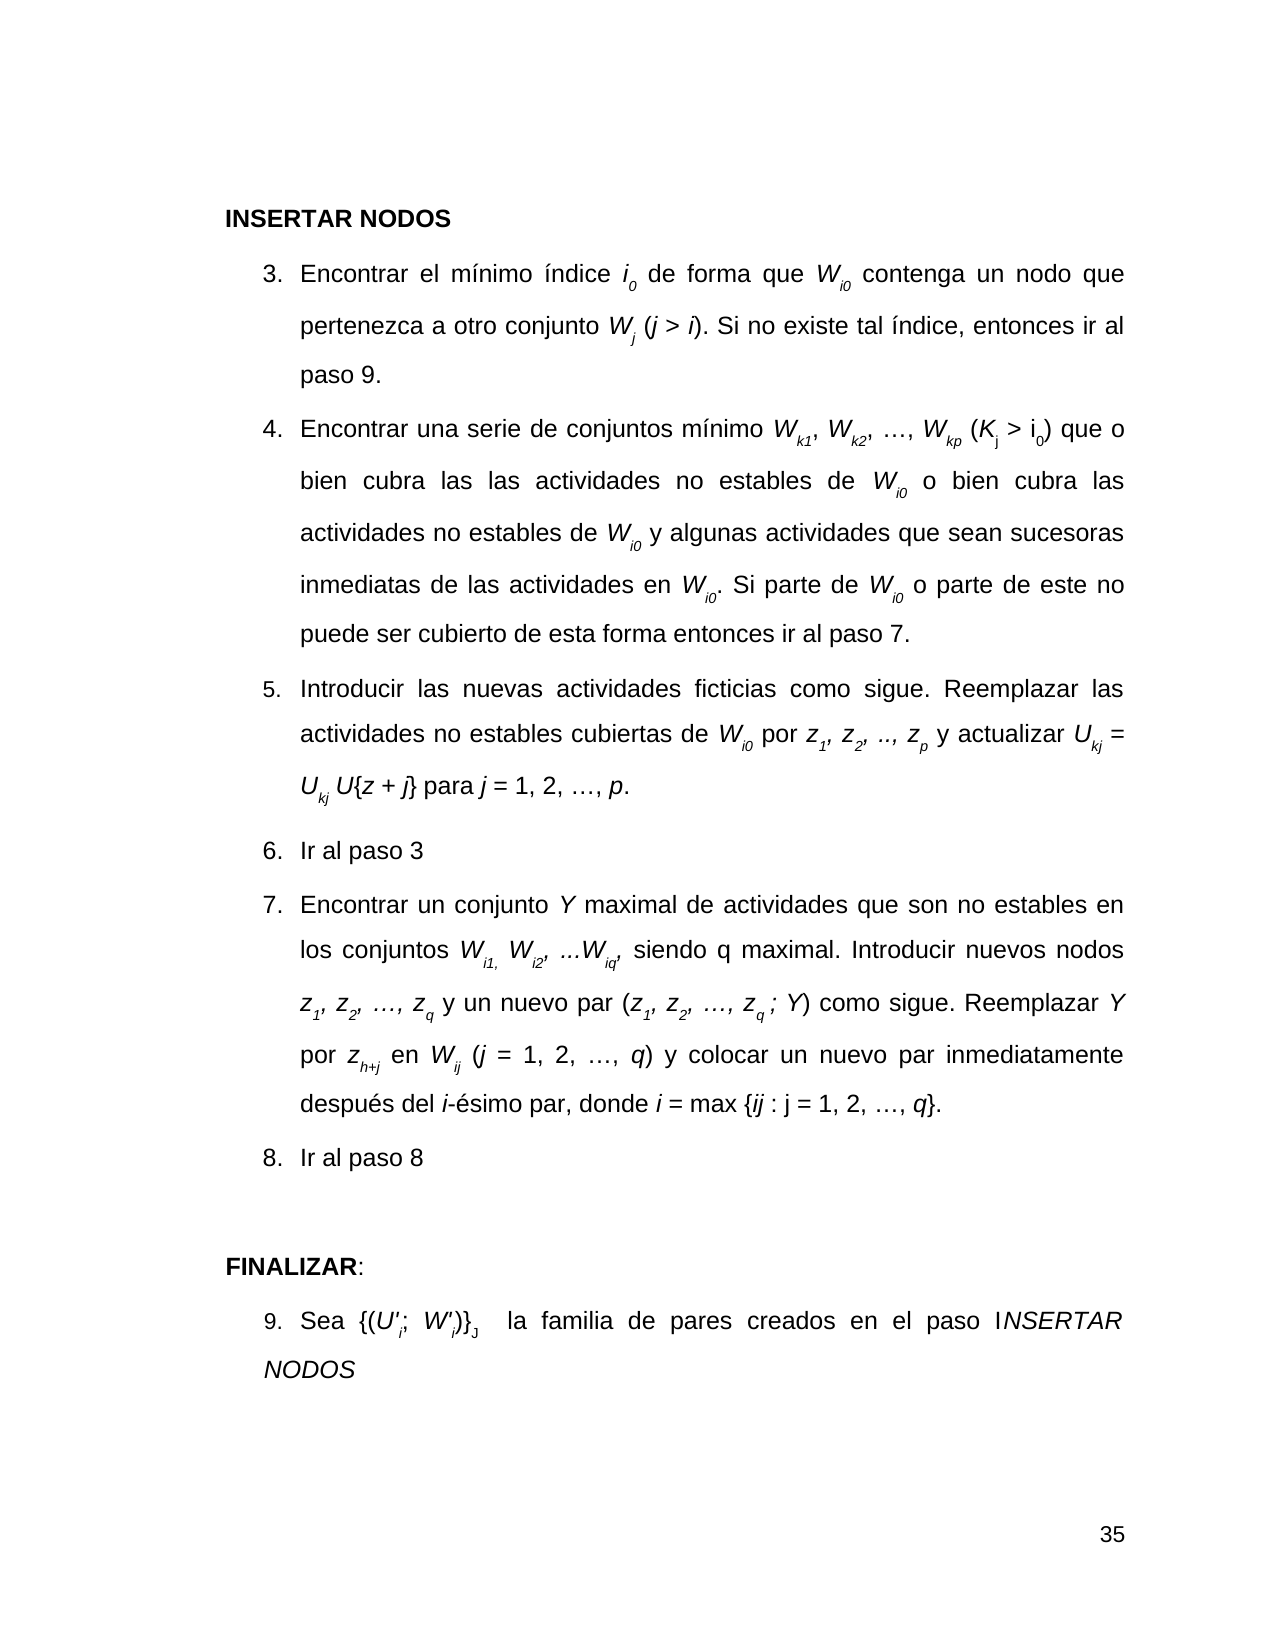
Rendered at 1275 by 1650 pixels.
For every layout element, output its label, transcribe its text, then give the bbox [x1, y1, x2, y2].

list Encontrar un conjunto Y maximal de actividades que son no estables en los conjuntos Wi1, Wi2, ...Wiq, siendo q maximal. Introducir nuevos nodos z1, z2, …, zq y un nuevo par (z1, z2, …, zq ; Y) como sigue. Reemplazar Y por zh+j en Wij (j = 1, 2, …, q) y colocar un nuevo par inmediatamente después del i-ésimo par, donde i = max {ij : j = 1, 2, …, q}. [262, 891, 1125, 1117]
list Sea {(U'i; W'i)}J la familia de pares creados en el paso INSERTAR NODOS [264, 1307, 1125, 1384]
text INSERTAR NODOS [150, 205, 1125, 233]
list FINALIZAR: [225, 1253, 1125, 1281]
list Introducir las nuevas actividades ficticias como sigue. Reemplazar las actividades no estables cubiertas de Wi0 por z1, z2, .., zp y actualizar Ukj = Ukj U{z + j} para j = 1, 2, …, p. [262, 674, 1125, 807]
list Ir al paso 8 [262, 1144, 1125, 1172]
list Encontrar una serie de conjuntos mínimo Wk1, Wk2, …, Wkp (Kj > i0) que o bien cubra las las actividades no estables de Wi0 o bien cubra las actividades no estables de Wi0 y algunas actividades que sean sucesoras inmediatas de las actividades en Wi0. Si parte de Wi0 o parte de este no puede ser cubierto de esta forma entonces ir al paso 7. [262, 415, 1125, 648]
list Encontrar el mínimo índice i0 de forma que Wi0 contenga un nodo que pertenezca a otro conjunto Wj (j > i). Si no existe tal índice, entonces ir al paso 9. [262, 259, 1125, 388]
list Ir al paso 3 [262, 837, 1125, 864]
